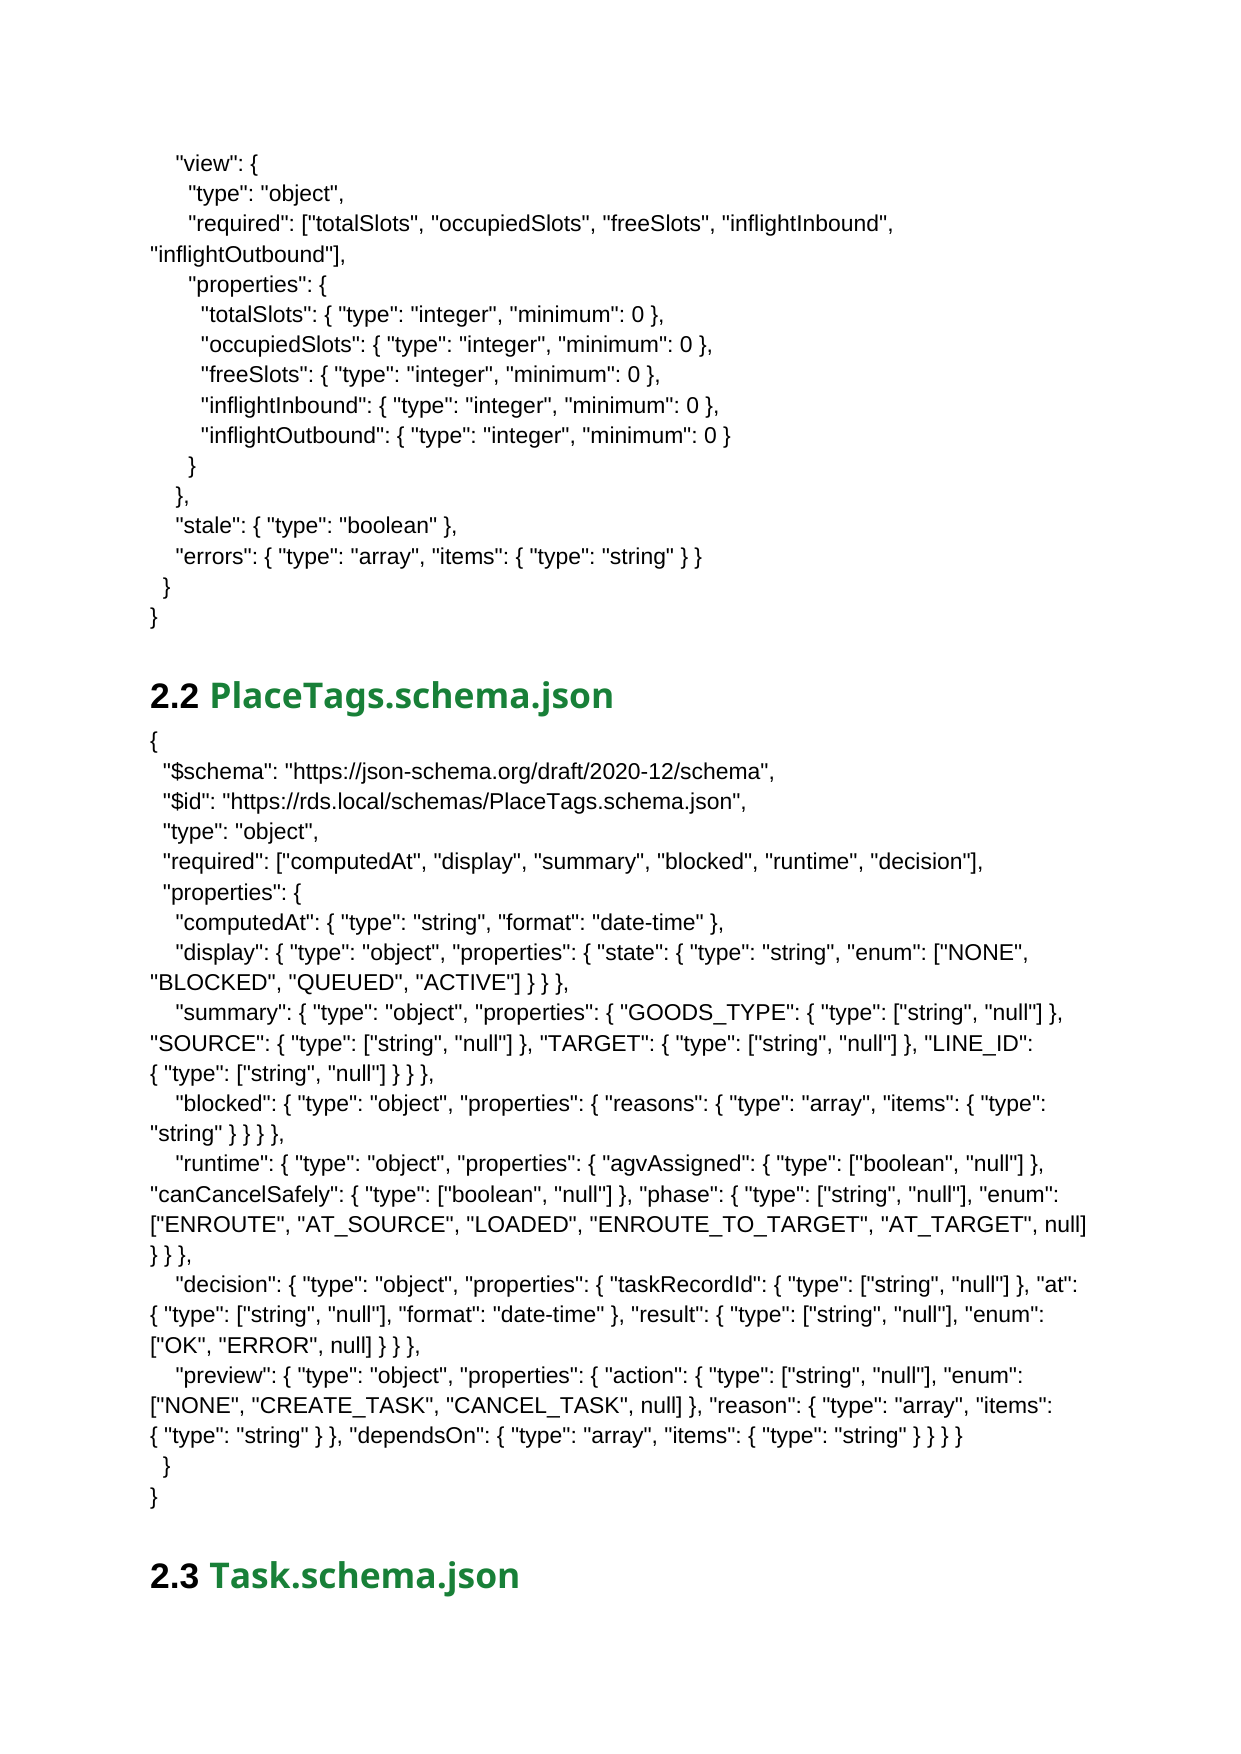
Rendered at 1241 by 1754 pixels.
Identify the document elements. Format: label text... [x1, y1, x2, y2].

text "inflightOutbound": { "type": "integer", "minimum": 0 } [150, 422, 1090, 448]
text { [150, 727, 1090, 754]
text "occupiedSlots": { "type": "integer", "minimum": 0 }, [150, 331, 1090, 358]
text "summary": { "type": "object", "properties": { "GOODS_TYPE": { "type": ["string", "null"] }, "SOURCE": { "type": ["string", "null"] }, "TARGET": { "type": ["string", "null"] }, "LINE_ID": { "type": ["string", "null"] } } }, [150, 999, 1090, 1086]
subtitle 2.3 Task.schema.json [150, 1550, 1090, 1598]
text "required": ["computedAt", "display", "summary", "blocked", "runtime", "decision"], [150, 848, 1090, 874]
text "stale": { "type": "boolean" }, [150, 512, 1090, 539]
text "decision": { "type": "object", "properties": { "taskRecordId": { "type": ["string", "null"] }, "at": { "type": ["string", "null"], "format": "date-time" }, "result": { "type": ["string", "null"], "enum": ["OK", "ERROR", null] } } }, [150, 1271, 1090, 1358]
text "preview": { "type": "object", "properties": { "action": { "type": ["string", "null"], "enum": ["NONE", "CREATE_TASK", "CANCEL_TASK", null] }, "reason": { "type": "array", "items": { "type": "string" } }, "dependsOn": { "type": "array", "items": { "type": "string" } } } } [150, 1362, 1090, 1448]
text } [150, 1483, 1090, 1509]
text "required": ["totalSlots", "occupiedSlots", "freeSlots", "inflightInbound", "inflightOutbound"], [150, 210, 1090, 267]
text "totalSlots": { "type": "integer", "minimum": 0 }, [150, 301, 1090, 327]
text "inflightInbound": { "type": "integer", "minimum": 0 }, [150, 392, 1090, 418]
text "freeSlots": { "type": "integer", "minimum": 0 }, [150, 361, 1090, 388]
text "type": "object", [150, 180, 1090, 207]
text }, [150, 482, 1090, 509]
text "view": { [150, 150, 1090, 176]
text "type": "object", [150, 818, 1090, 844]
text "$schema": "https://json-schema.org/draft/2020-12/schema", [150, 758, 1090, 784]
text "$id": "https://rds.local/schemas/PlaceTags.schema.json", [150, 788, 1090, 814]
text "blocked": { "type": "object", "properties": { "reasons": { "type": "array", "items": { "type": "string" } } } }, [150, 1090, 1090, 1146]
text } [150, 1452, 1090, 1479]
text } [150, 603, 1090, 629]
text "properties": { [150, 271, 1090, 297]
text "errors": { "type": "array", "items": { "type": "string" } } [150, 543, 1090, 569]
text "properties": { [150, 878, 1090, 905]
text } [150, 573, 1090, 599]
text } [150, 452, 1090, 478]
subtitle 2.2 PlaceTags.schema.json [150, 671, 1090, 719]
text "runtime": { "type": "object", "properties": { "agvAssigned": { "type": ["boolean", "null"] }, "canCancelSafely": { "type": ["boolean", "null"] }, "phase": { "type": ["string", "null"], "enum": ["ENROUTE", "AT_SOURCE", "LOADED", "ENROUTE_TO_TARGET", "AT_TARGET", null] } } }, [150, 1150, 1090, 1267]
text "display": { "type": "object", "properties": { "state": { "type": "string", "enum": ["NONE", "BLOCKED", "QUEUED", "ACTIVE"] } } }, [150, 939, 1090, 995]
text "computedAt": { "type": "string", "format": "date-time" }, [150, 909, 1090, 935]
